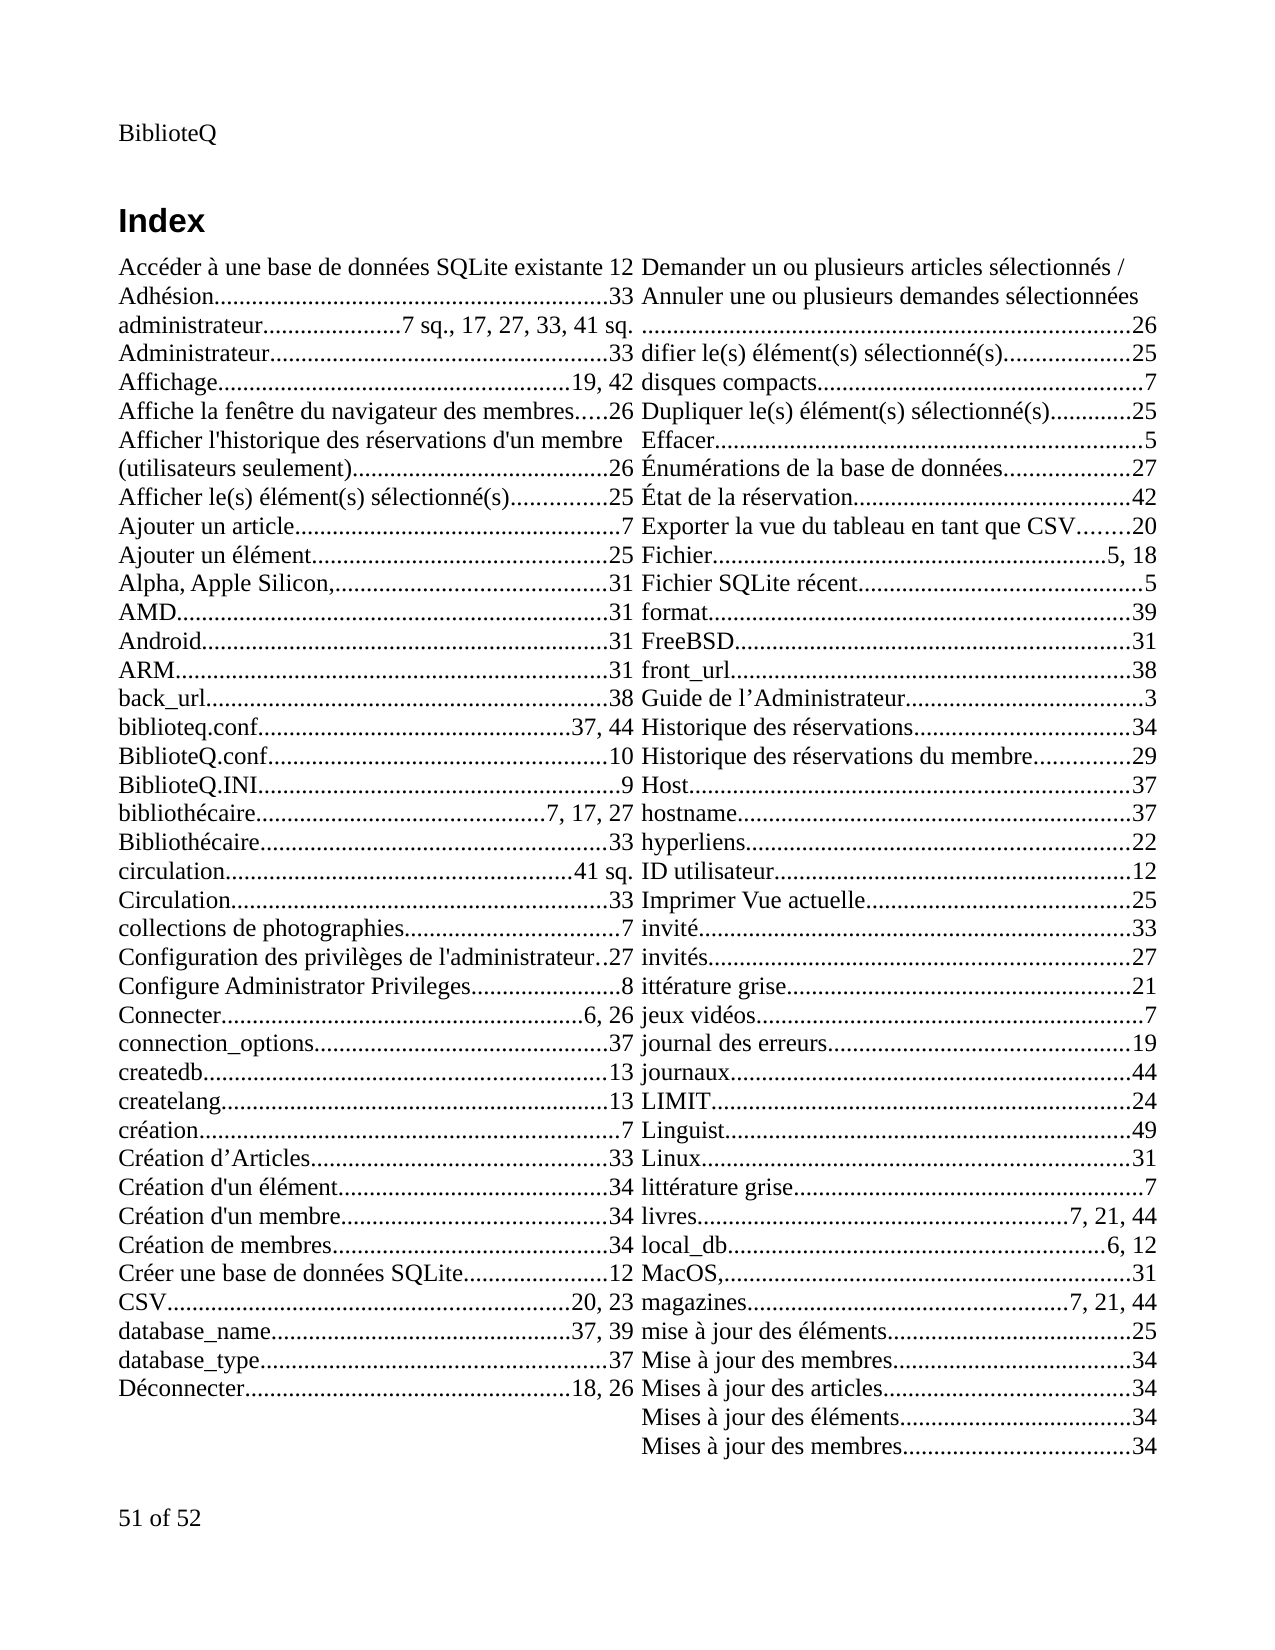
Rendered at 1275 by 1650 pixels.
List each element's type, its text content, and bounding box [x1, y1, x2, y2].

text Configure Administrator Privileges 8 [118, 971, 634, 1000]
text front_url 38 [641, 655, 1157, 683]
text Bibliothécaire 33 [118, 827, 634, 856]
text Circulation 33 [118, 885, 634, 913]
text BiblioteQ.conf 10 [118, 741, 634, 770]
text circulation 41 sq. [118, 856, 634, 885]
text Mises à jour des éléments 34 [641, 1402, 1157, 1431]
text administrateur 7 sq., 17, 27, 33, 41 sq. [118, 310, 634, 338]
text Fichier SQLite récent 5 [641, 568, 1157, 597]
text invité 33 [641, 913, 1157, 942]
text Demander un ou plusieurs articles sélectionnés / Annuler une ou plusieurs demandes sélectionnées 26 [641, 252, 1157, 338]
text database_name 37, 39 [118, 1316, 634, 1345]
text Énumérations de la base de données 27 [641, 453, 1157, 482]
text Mises à jour des membres 34 [641, 1431, 1157, 1460]
text ID utilisateur 12 [641, 856, 1157, 885]
text Déconnecter 18, 26 [118, 1373, 634, 1402]
text Guide de l’Administrateur 3 [641, 683, 1157, 712]
text ittérature grise 21 [641, 971, 1157, 1000]
text Création d'un élément 34 [118, 1172, 634, 1201]
text difier le(s) élément(s) sélectionné(s) 25 [641, 338, 1157, 367]
text invités 27 [641, 942, 1157, 971]
text création 7 [118, 1115, 634, 1143]
text Afficher l'historique des réservations d'un membre (utilisateurs seulement) 26 [118, 425, 634, 482]
text Ajouter un article 7 [118, 511, 634, 540]
text Création d'un membre 34 [118, 1201, 634, 1230]
text disques compacts 7 [641, 367, 1157, 396]
text Host 37 [641, 770, 1157, 798]
text Android 31 [118, 626, 634, 655]
text jeux vidéos 7 [641, 1000, 1157, 1028]
text biblioteq.conf 37, 44 [118, 712, 634, 741]
text database_type 37 [118, 1345, 634, 1373]
text Linguist 49 [641, 1115, 1157, 1143]
text Linux 31 [641, 1143, 1157, 1172]
text hostname 37 [641, 798, 1157, 827]
text collections de photographies 7 [118, 913, 634, 942]
text journal des erreurs 19 [641, 1028, 1157, 1057]
text Accéder à une base de données SQLite existante 12 [118, 252, 634, 281]
text Mise à jour des membres 34 [641, 1345, 1157, 1373]
text hyperliens 22 [641, 827, 1157, 856]
text Configuration des privilèges de l'administrateur 27 [118, 942, 634, 971]
text FreeBSD 31 [641, 626, 1157, 655]
text connection_options 37 [118, 1028, 634, 1057]
text bibliothécaire 7, 17, 27 [118, 798, 634, 827]
text format 39 [641, 597, 1157, 626]
text littérature grise 7 [641, 1172, 1157, 1201]
text État de la réservation 42 [641, 482, 1157, 511]
text livres 7, 21, 44 [641, 1201, 1157, 1230]
text Fichier 5, 18 [641, 540, 1157, 568]
text Afficher le(s) élément(s) sélectionné(s) 25 [118, 482, 634, 511]
text Connecter 6, 26 [118, 1000, 634, 1028]
text LIMIT 24 [641, 1086, 1157, 1115]
subtitle Index [118, 201, 1157, 240]
text BiblioteQ.INI 9 [118, 770, 634, 798]
text local_db 6, 12 [641, 1230, 1157, 1258]
text Adhésion 33 [118, 281, 634, 310]
text Création de membres 34 [118, 1230, 634, 1258]
text journaux 44 [641, 1057, 1157, 1086]
text createlang 13 [118, 1086, 634, 1115]
text CSV 20, 23 [118, 1287, 634, 1316]
text Dupliquer le(s) élément(s) sélectionné(s) 25 [641, 396, 1157, 425]
text Effacer 5 [641, 425, 1157, 453]
text mise à jour des éléments 25 [641, 1316, 1157, 1345]
text Exporter la vue du tableau en tant que CSV 20 [641, 511, 1157, 540]
text Historique des réservations du membre 29 [641, 741, 1157, 770]
text Imprimer Vue actuelle 25 [641, 885, 1157, 913]
text Historique des réservations 34 [641, 712, 1157, 741]
text Créer une base de données SQLite 12 [118, 1258, 634, 1287]
text Mises à jour des articles 34 [641, 1373, 1157, 1402]
text Ajouter un élément 25 [118, 540, 634, 568]
text MacOS, 31 [641, 1258, 1157, 1287]
text AMD 31 [118, 597, 634, 626]
text Affichage 19, 42 [118, 367, 634, 396]
text Administrateur 33 [118, 338, 634, 367]
text back_url 38 [118, 683, 634, 712]
text Création d’Articles 33 [118, 1143, 634, 1172]
text createdb 13 [118, 1057, 634, 1086]
text ARM 31 [118, 655, 634, 683]
text magazines 7, 21, 44 [641, 1287, 1157, 1316]
text Affiche la fenêtre du navigateur des membres 26 [118, 396, 634, 425]
text Alpha, Apple Silicon, 31 [118, 568, 634, 597]
